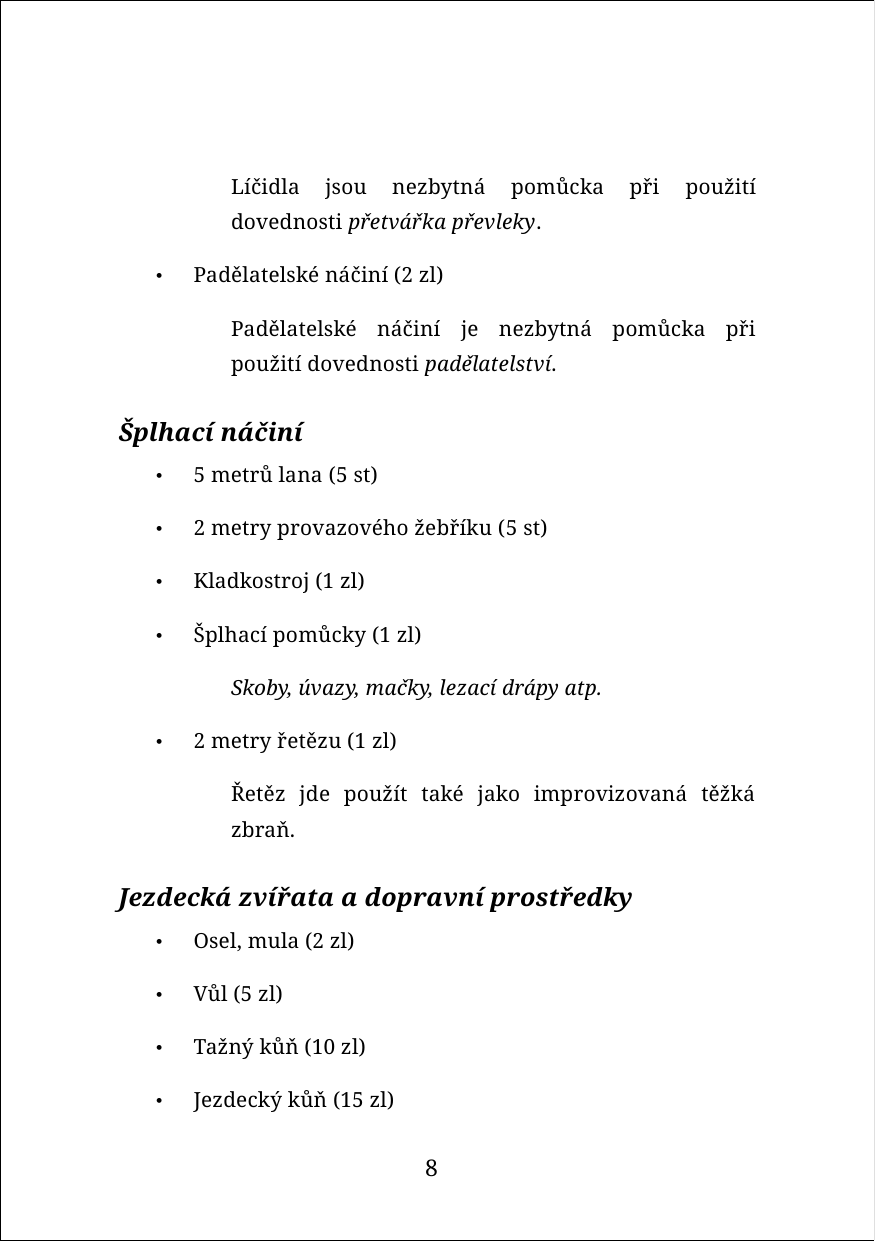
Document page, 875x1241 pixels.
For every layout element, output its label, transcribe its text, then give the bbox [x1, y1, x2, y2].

list Skoby, úvazy, mačky, lezací drápy atp. [193, 673, 756, 701]
list Šplhací pomůcky (1 zl) [156, 620, 756, 648]
list Padělatelské náčiní je nezbytná pomůcka při použití dovednosti padělatelství. [193, 314, 756, 378]
list Řetěz jde použít také jako improvizovaná těžká zbraň. [193, 779, 756, 843]
list Kladkostroj (1 zl) [156, 567, 756, 595]
list Líčidla jsou nezbytná pomůcka při použití dovednosti přetvářka převleky. [193, 172, 756, 236]
list 5 metrů lana (5 st) [156, 460, 756, 488]
list Jezdecký kůň (15 zl) [156, 1086, 756, 1114]
subtitle Jezdecká zvířata a dopravní prostředky [118, 880, 756, 914]
list Padělatelské náčiní (2 zl) [156, 261, 756, 289]
list Tažný kůň (10 zl) [156, 1032, 756, 1061]
list 2 metry řetězu (1 zl) [156, 726, 756, 755]
list Vůl (5 zl) [156, 979, 756, 1007]
list 2 metry provazového žebříku (5 st) [156, 513, 756, 542]
subtitle Šplhací náčiní [118, 414, 756, 448]
list Osel, mula (2 zl) [156, 926, 756, 954]
